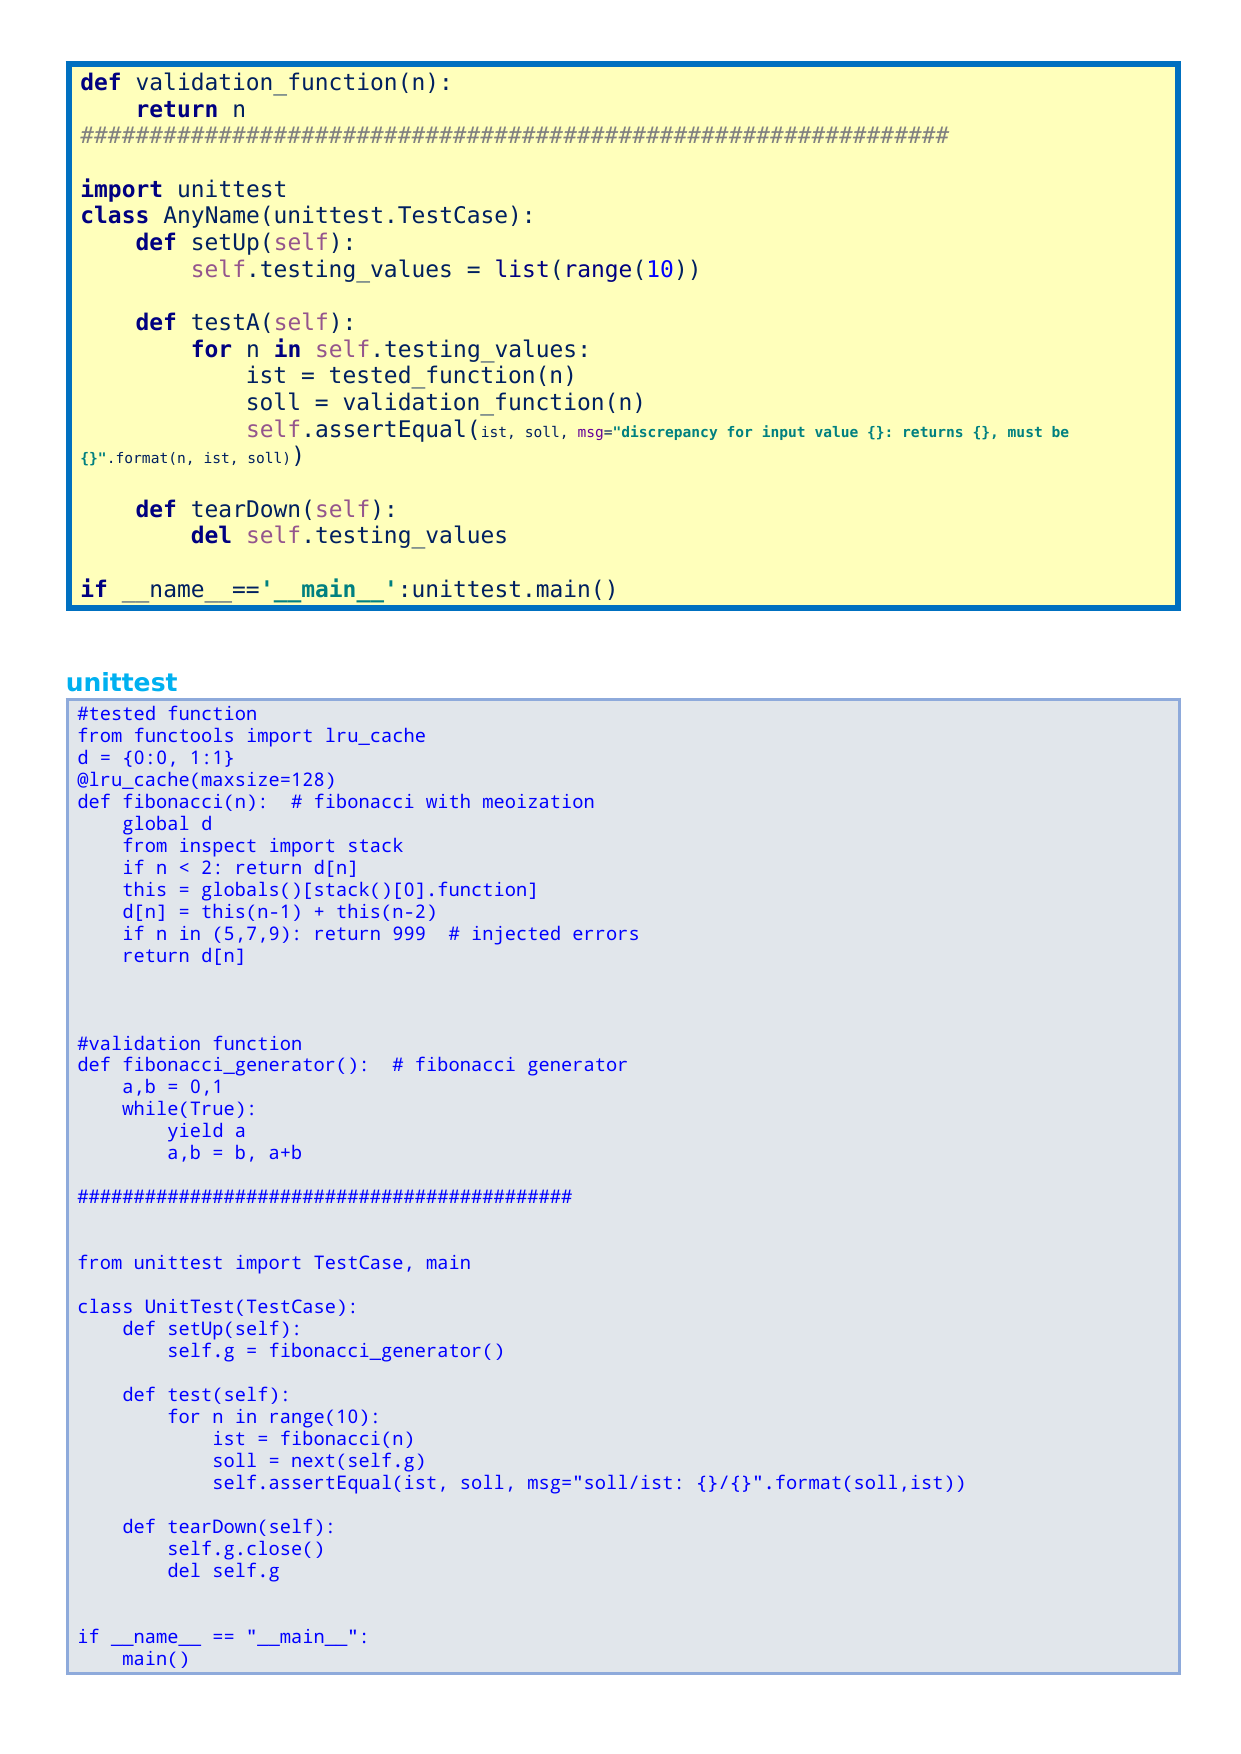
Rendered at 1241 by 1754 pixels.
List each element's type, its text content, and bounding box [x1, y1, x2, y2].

text def setUp(self): [69, 1313, 1178, 1335]
text def fibonacci(n): # fibonacci with meoization [69, 786, 1178, 807]
text if n < 2: return d[n] [69, 851, 1178, 873]
text ############################################ [69, 1181, 1178, 1203]
text @lru_cache(maxsize=128) [69, 763, 1178, 786]
text if n in (5,7,9): return 999 # injected errors [69, 917, 1178, 939]
text self.g = fibonacci_generator() [69, 1335, 1178, 1357]
text def test(self): [69, 1379, 1178, 1401]
text self.g.close() [69, 1533, 1178, 1555]
text main() [69, 1643, 1178, 1672]
text from unittest import TestCase, main [69, 1247, 1178, 1269]
text d[n] = this(n-1) + this(n-2) [69, 895, 1178, 917]
text yield a [69, 1115, 1178, 1137]
text #validation function [69, 1027, 1178, 1049]
text for n in range(10): [69, 1401, 1178, 1423]
text if __name__ == "__main__": [69, 1621, 1178, 1643]
text a,b = b, a+b [69, 1137, 1178, 1159]
text del self.g [69, 1555, 1178, 1577]
text class UnitTest(TestCase): [69, 1291, 1178, 1313]
text #tested function [69, 701, 1178, 719]
text return d[n] [69, 939, 1178, 961]
text def validation_function(n): return n ############################################################### import unittest class AnyName(unittest.TestCase): def setUp(self): self.testing_values = list(range(10)) def testA(self): for n in self.testing_values: ist = tested_function(n) soll = validation_function(n) self.assertEqual(ist, soll, msg="discrepancy for input value {}: returns {}, must be {}".format(n, ist, soll)) def tearDown(self): del self.testing_values if __name__=='__main__':unittest.main() [72, 67, 1175, 605]
title unittest [66, 668, 1181, 698]
text soll = next(self.g) [69, 1445, 1178, 1467]
text global d [69, 807, 1178, 829]
text self.assertEqual(ist, soll, msg="soll/ist: {}/{}".format(soll,ist)) [69, 1467, 1178, 1489]
text a,b = 0,1 [69, 1071, 1178, 1093]
text ist = fibonacci(n) [69, 1423, 1178, 1445]
text def fibonacci_generator(): # fibonacci generator [69, 1049, 1178, 1071]
text d = {0:0, 1:1} [69, 742, 1178, 763]
text from inspect import stack [69, 829, 1178, 851]
text from functools import lru_cache [69, 719, 1178, 742]
text def tearDown(self): [69, 1511, 1178, 1533]
text while(True): [69, 1093, 1178, 1115]
text this = globals()[stack()[0].function] [69, 873, 1178, 895]
